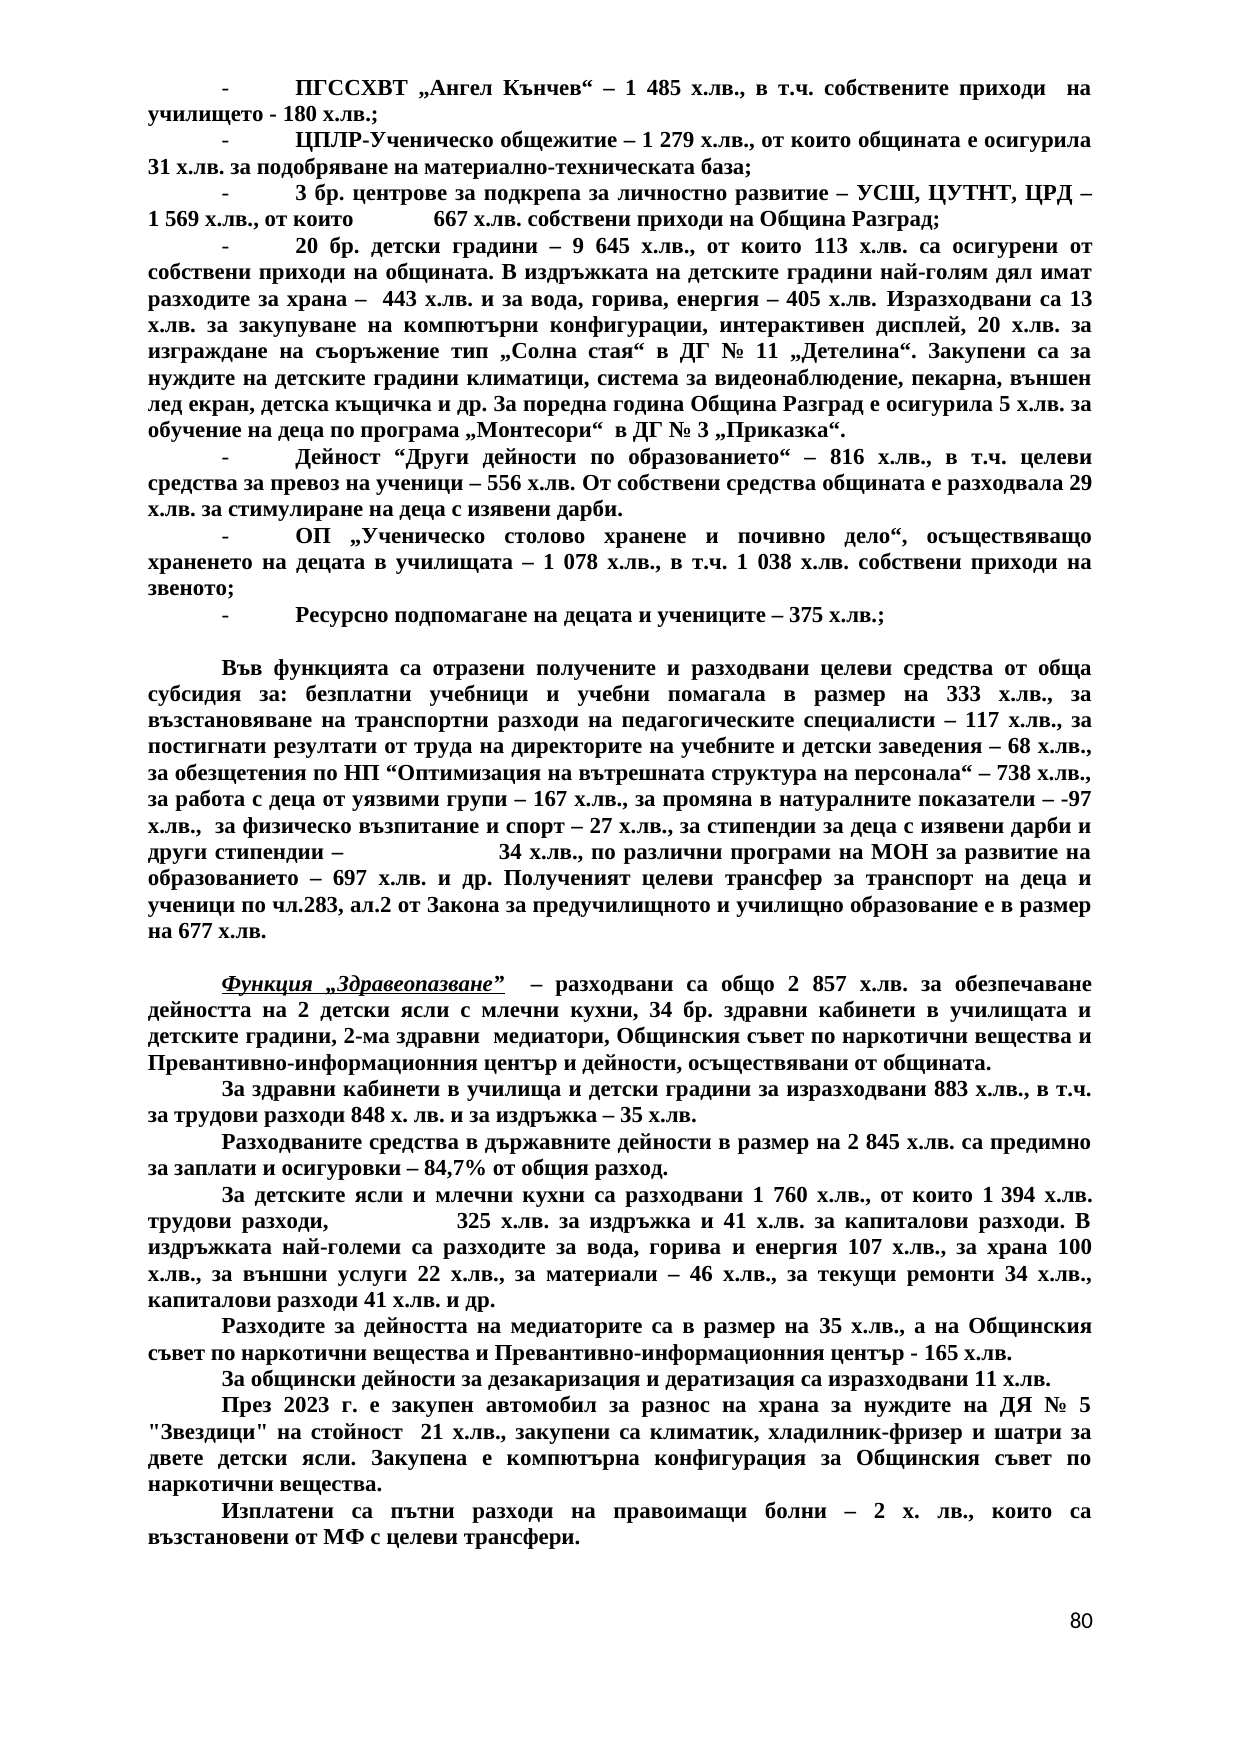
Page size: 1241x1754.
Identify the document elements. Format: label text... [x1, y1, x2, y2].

text Разходите за дейността на медиаторите са в размер на 35 х.лв., а на Общинския съвет по наркотични вещества и Превантивно-информационния център - 165 х.лв. [148, 1312, 1093, 1365]
text Функция „Здравеопазване” – разходвани са общо 2 857 х.лв. за обезпечаване дейността на 2 детски ясли с млечни кухни, 34 бр. здравни кабинети в училищата и детските градини, 2-ма здравни медиатори, Общинския съвет по наркотични вещества и Превантивно-информационния център и дейности, осъществявани от общината. [148, 970, 1093, 1075]
list ПГССХВТ „Ангел Кънчев“ – 1 485 х.лв., в т.ч. собствените приходи на училището - 180 х.лв.; [148, 74, 1093, 126]
list ОП „Ученическо столово хранене и почивно дело“, осъществяващо храненето на децата в училищата – 1 078 х.лв., в т.ч. 1 038 х.лв. собствени приходи на звеното; [148, 522, 1093, 601]
text За детските ясли и млечни кухни са разходвани 1 760 х.лв., от които 1 394 х.лв. трудови разходи, 325 х.лв. за издръжка и 41 х.лв. за капиталови разходи. В издръжката най-големи са разходите за вода, горива и енергия 107 х.лв., за храна 100 х.лв., за външни услуги 22 х.лв., за материали – 46 х.лв., за текущи ремонти 34 х.лв., капиталови разходи 41 х.лв. и др. [148, 1181, 1093, 1312]
list Дейност “Други дейности по образованието“ – 816 х.лв., в т.ч. целеви средства за превоз на ученици – 556 х.лв. От собствени средства общината е разходвала 29 х.лв. за стимулиране на деца с изявени дарби. [148, 443, 1093, 522]
text За общински дейности за дезакаризация и дератизация са изразходвани 11 х.лв. [148, 1365, 1093, 1391]
list 20 бр. детски градини – 9 645 х.лв., от които 113 х.лв. са осигурени от собствени приходи на общината. В издръжката на детските градини най-голям дял имат разходите за храна – 443 х.лв. и за вода, горива, енергия – 405 х.лв. Изразходвани са 13 х.лв. за закупуване на компютърни конфигурации, интерактивен дисплей, 20 х.лв. за изграждане на съоръжение тип „Солна стая“ в ДГ № 11 „Детелина“. Закупени са за нуждите на детските градини климатици, система за видеонаблюдение, пекарна, външен лед екран, детска къщичка и др. За поредна година Община Разград е осигурила 5 х.лв. за обучение на деца по програма „Монтесори“ в ДГ № 3 „Приказка“. [148, 232, 1093, 443]
text Във функцията са отразени получените и разходвани целеви средства от обща субсидия за: безплатни учебници и учебни помагала в размер на 333 х.лв., за възстановяване на транспортни разходи на педагогическите специалисти – 117 х.лв., за постигнати резултати от труда на директорите на учебните и детски заведения – 68 х.лв., за обезщетения по НП “Оптимизация на вътрешната структура на персонала“ – 738 х.лв., за работа с деца от уязвими групи – 167 х.лв., за промяна в натуралните показатели – -97 х.лв., за физическо възпитание и спорт – 27 х.лв., за стипендии за деца с изявени дарби и други стипендии – 34 х.лв., по различни програми на МОН за развитие на образованието – 697 х.лв. и др. Полученият целеви трансфер за транспорт на деца и ученици по чл.283, ал.2 от Закона за предучилищното и училищно образование е в размер на 677 х.лв. [148, 653, 1093, 943]
text Изплатени са пътни разходи на правоимащи болни – 2 х. лв., които са възстановени от МФ с целеви трансфери. [148, 1497, 1093, 1549]
text През 2023 г. е закупен автомобил за разнос на храна за нуждите на ДЯ № 5 "Звездици" на стойност 21 х.лв., закупени са климатик, хладилник-фризер и шатри за двете детски ясли. Закупена е компютърна конфигурация за Общинския съвет по наркотични вещества. [148, 1391, 1093, 1497]
list 3 бр. центрове за подкрепа за личностно развитие – УСШ, ЦУТНТ, ЦРД – 1 569 х.лв., от които 667 х.лв. собствени приходи на Община Разград; [148, 179, 1093, 232]
list ЦПЛР-Ученическо общежитие – 1 279 х.лв., от които общината е осигурила 31 х.лв. за подобряване на материално-техническата база; [148, 126, 1093, 179]
text За здравни кабинети в училища и детски градини за изразходвани 883 х.лв., в т.ч. за трудови разходи 848 х. лв. и за издръжка – 35 х.лв. [148, 1075, 1093, 1128]
text Разходваните средства в държавните дейности в размер на 2 845 х.лв. са предимно за заплати и осигуровки – 84,7% от общия разход. [148, 1128, 1093, 1181]
list Ресурсно подпомагане на децата и учениците – 375 х.лв.; [148, 601, 1093, 627]
